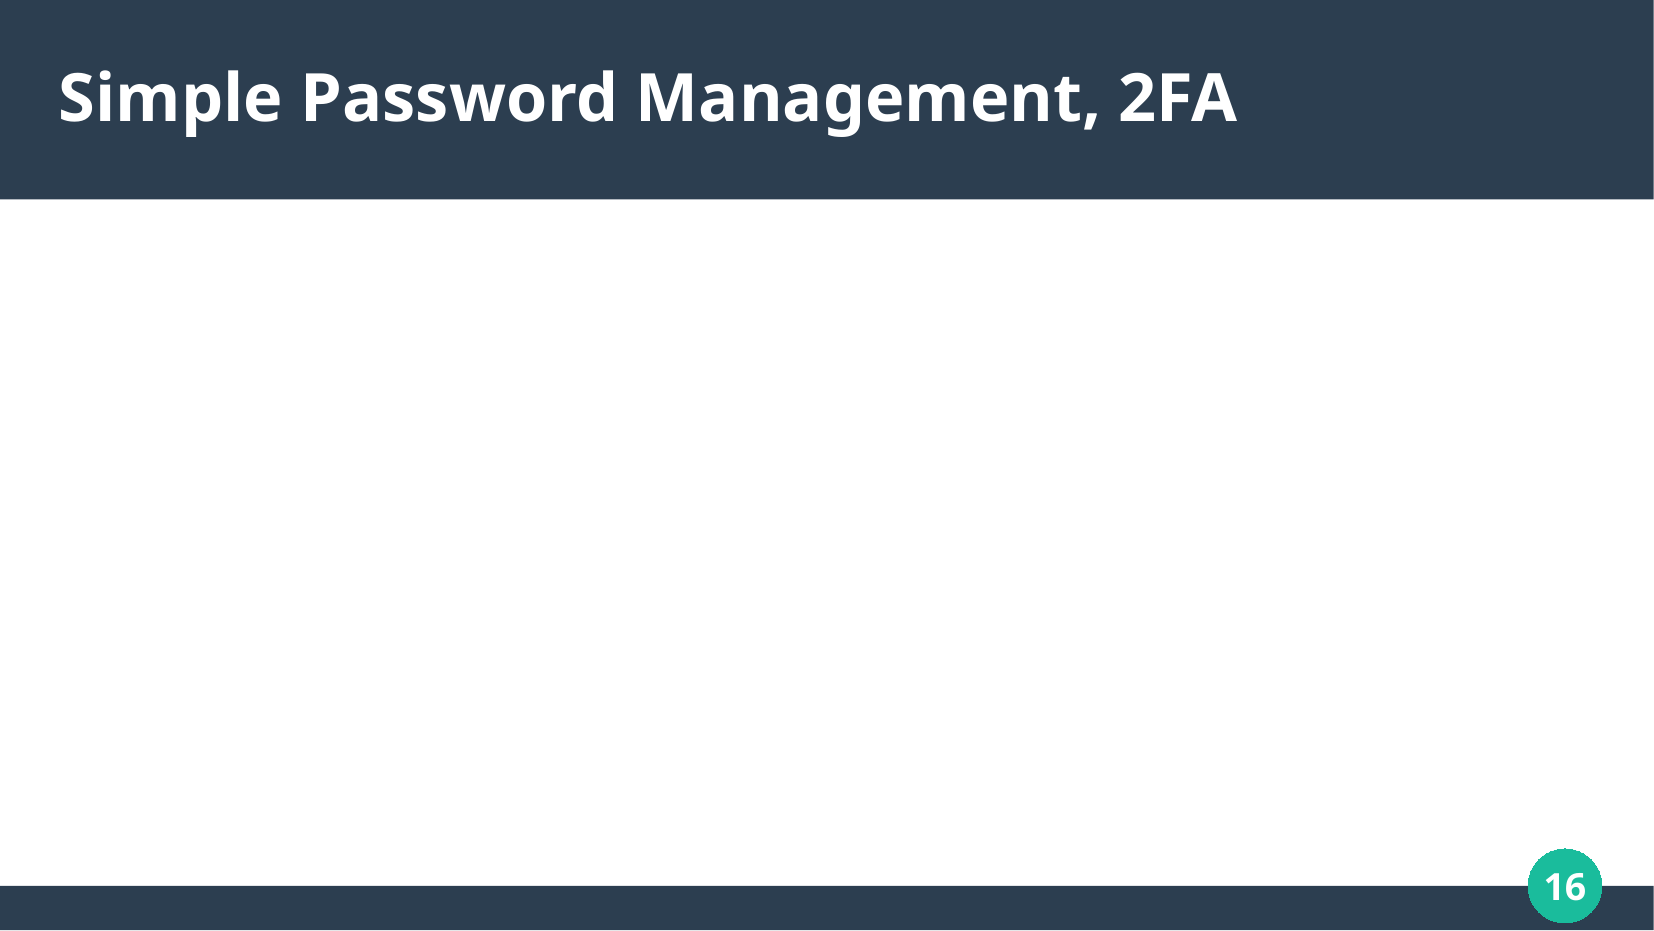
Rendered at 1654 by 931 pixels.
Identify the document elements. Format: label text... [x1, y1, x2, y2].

title Simple Password Management, 2FA [59, 37, 1595, 155]
